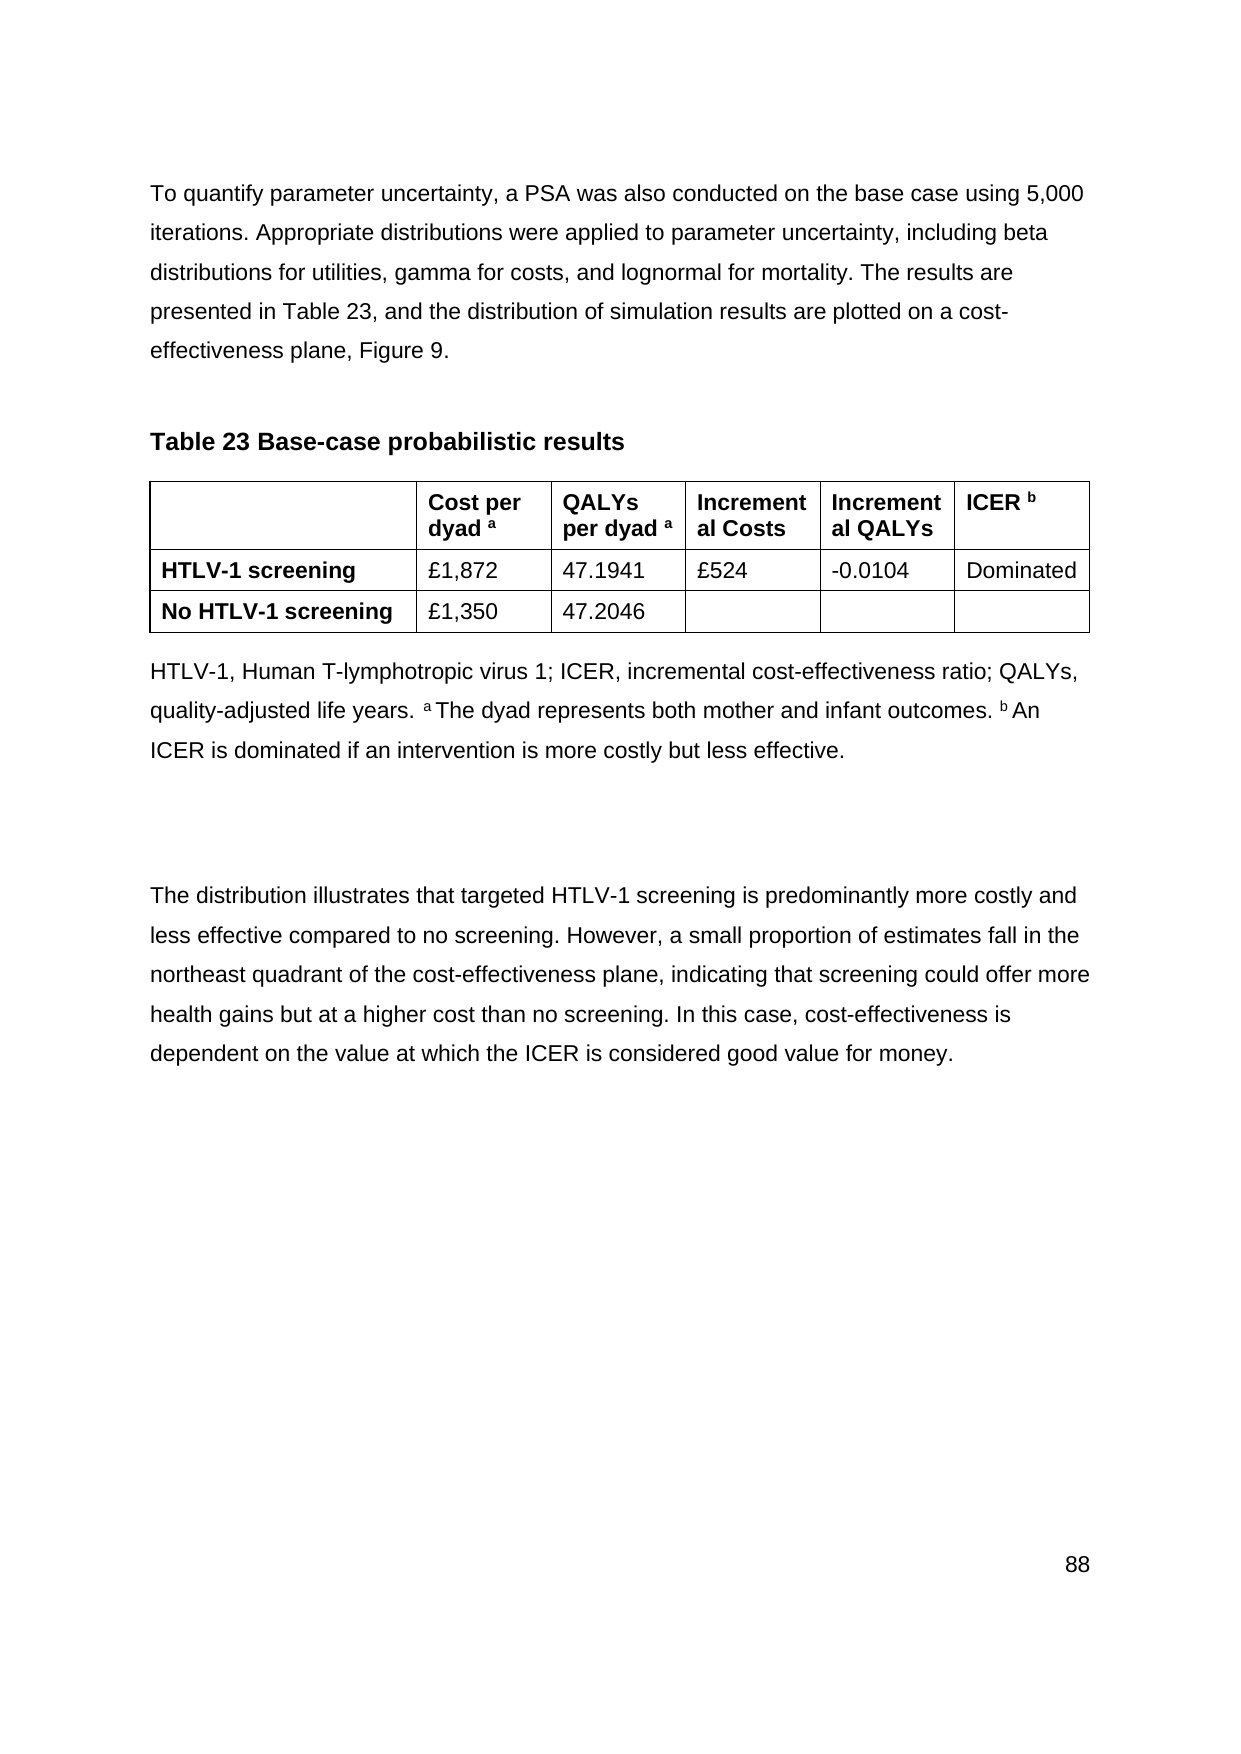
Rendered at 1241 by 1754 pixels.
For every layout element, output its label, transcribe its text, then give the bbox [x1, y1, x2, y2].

table_header QALYs per dyad a [552, 482, 685, 548]
table_header Incremental Costs [686, 482, 820, 548]
table_cell 47.2046 [552, 591, 685, 632]
table_header Incremental QALYs [821, 482, 954, 548]
text Table 23 Base-case probabilistic results [150, 427, 1090, 456]
table_cell [686, 591, 820, 632]
table_cell -0.0104 [821, 550, 954, 590]
table_cell 47.1941 [552, 550, 685, 590]
table_header [151, 482, 416, 548]
table_cell Dominated [955, 550, 1089, 590]
table_header ICER b [955, 482, 1089, 548]
table_header Cost per dyad a [417, 482, 551, 548]
table_cell £1,872 [417, 550, 551, 590]
table_cell £1,350 [417, 591, 551, 632]
text HTLV-1, Human T-lymphotropic virus 1; ICER, incremental cost-effectiveness ratio; QALYs, quality-adjusted life years. a The dyad represents both mother and infant outcomes. b An ICER is dominated if an intervention is more costly but less effective. [150, 658, 1090, 763]
table_cell [955, 591, 1089, 632]
table_cell No HTLV-1 screening [151, 591, 416, 632]
text The distribution illustrates that targeted HTLV-1 screening is predominantly more costly and less effective compared to no screening. However, a small proportion of estimates fall in the northeast quadrant of the cost-effectiveness plane, indicating that screening could offer more health gains but at a higher cost than no screening. In this case, cost-effectiveness is dependent on the value at which the ICER is considered good value for money. [150, 882, 1090, 1067]
table_cell [821, 591, 954, 632]
table_cell HTLV-1 screening [151, 550, 416, 590]
text To quantify parameter uncertainty, a PSA was also conducted on the base case using 5,000 iterations. Appropriate distributions were applied to parameter uncertainty, including beta distributions for utilities, gamma for costs, and lognormal for mortality. The results are presented in Table 23, and the distribution of simulation results are plotted on a cost-effectiveness plane, Figure 9. [150, 179, 1090, 364]
table_cell £524 [686, 550, 820, 590]
